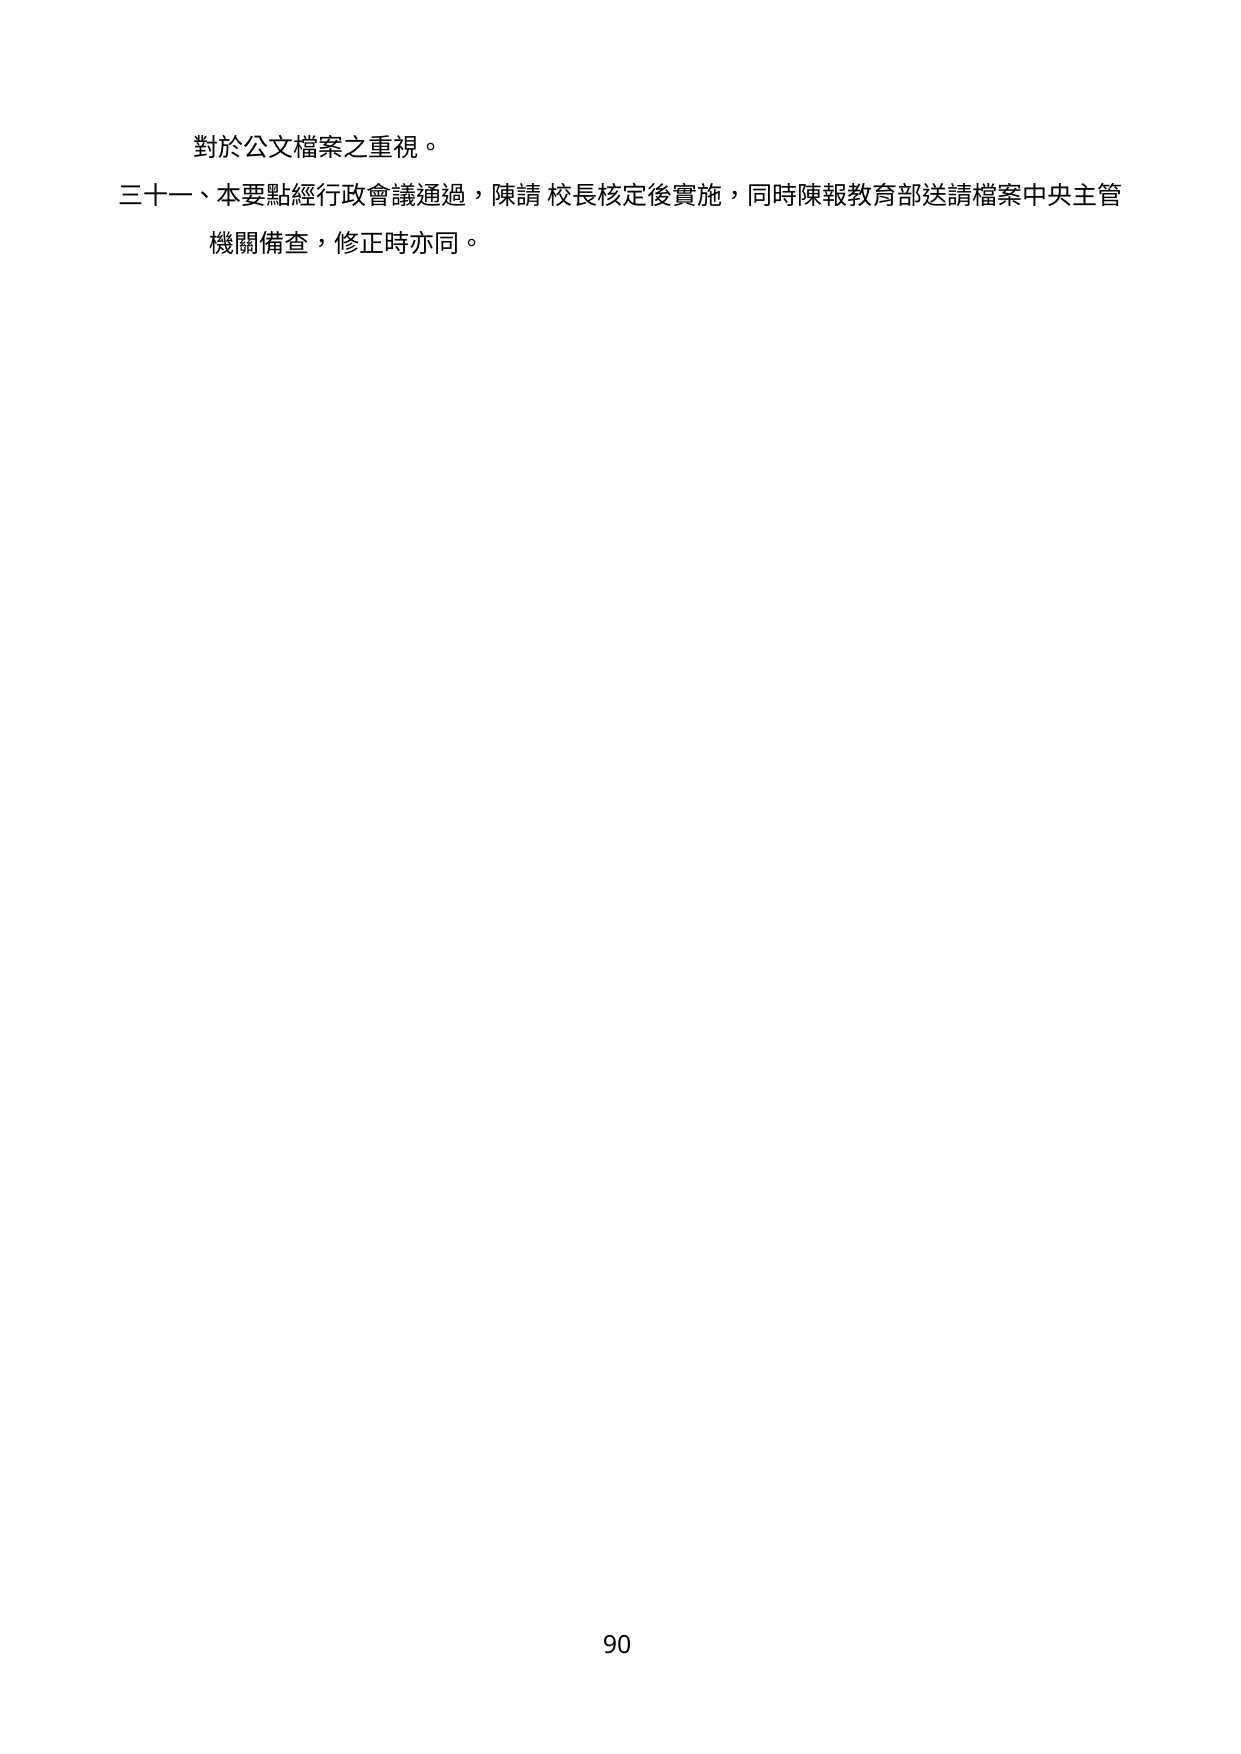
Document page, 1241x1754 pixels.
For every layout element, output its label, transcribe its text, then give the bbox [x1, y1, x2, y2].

text 三十一、本要點經行政會議通過，陳請 校長核定後實施，同時陳報教育部送請檔案中央主管機關備查，修正時亦同。 [118, 166, 1122, 262]
text 對於公文檔案之重視。 [118, 118, 1122, 166]
